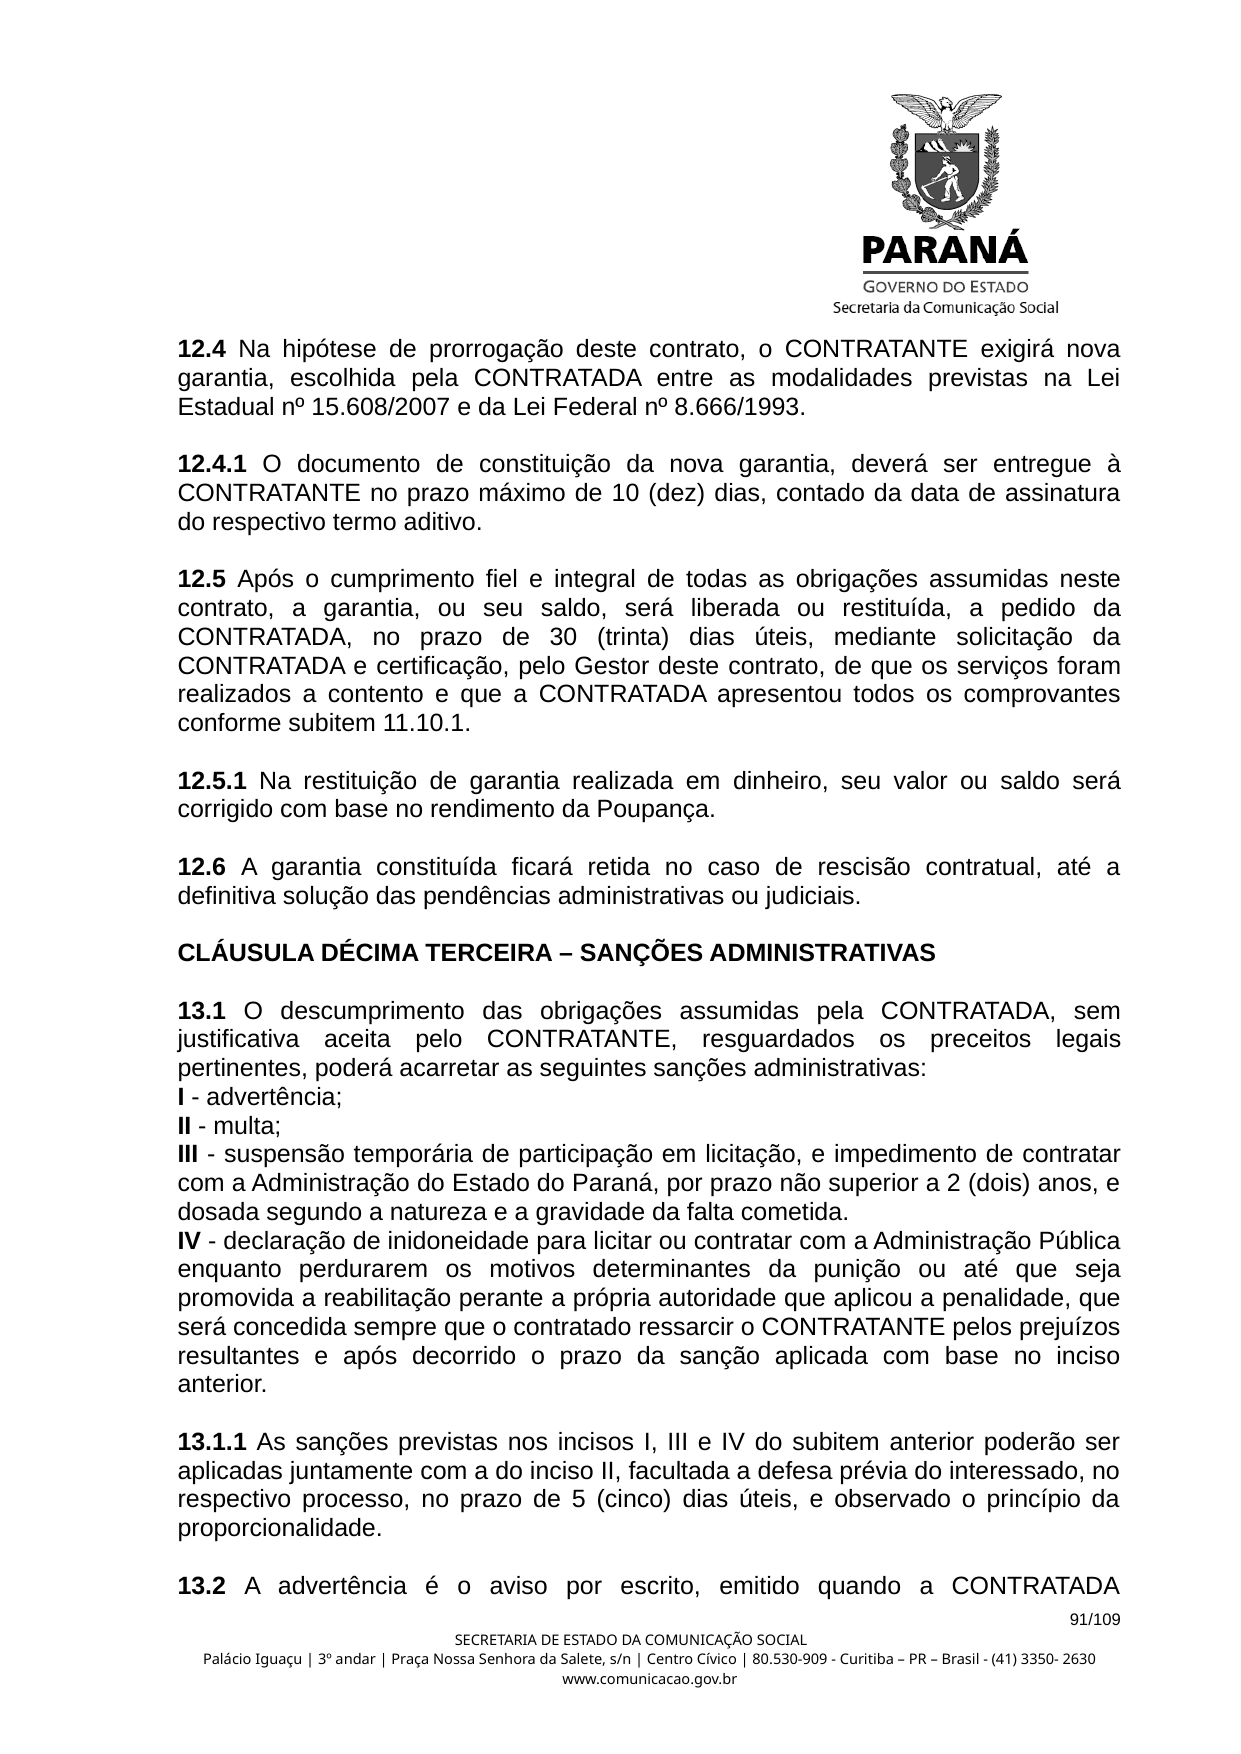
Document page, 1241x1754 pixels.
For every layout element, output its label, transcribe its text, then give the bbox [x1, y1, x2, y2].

text 12.4.1 O documento de constituição da nova garantia, deverá ser entregue à CONTRATANTE no prazo máximo de 10 (dez) dias, contado da data de assinatura do respectivo termo aditivo. [177, 449, 1122, 536]
text 12.6 A garantia constituída ficará retida no caso de rescisão contratual, até a definitiva solução das pendências administrativas ou judiciais. [177, 852, 1122, 909]
text 13.2 A advertência é o aviso por escrito, emitido quando a CONTRATADA [177, 1571, 1122, 1599]
text II - multa; [177, 1111, 1122, 1139]
text 12.5 Após o cumprimento fiel e integral de todas as obrigações assumidas neste contrato, a garantia, ou seu saldo, será liberada ou restituída, a pedido da CONTRATADA, no prazo de 30 (trinta) dias úteis, mediante solicitação da CONTRATADA e certificação, pelo Gestor deste contrato, de que os serviços foram realizados a contento e que a CONTRATADA apresentou todos os comprovantes conforme subitem 11.10.1. [177, 564, 1122, 737]
text III - suspensão temporária de participação em licitação, e impedimento de contratar com a Administração do Estado do Paraná, por prazo não superior a 2 (dois) anos, e dosada segundo a natureza e a gravidade da falta cometida. [177, 1139, 1122, 1226]
text IV - declaração de inidoneidade para licitar ou contratar com a Administração Pública enquanto perdurarem os motivos determinantes da punição ou até que seja promovida a reabilitação perante a própria autoridade que aplicou a penalidade, que será concedida sempre que o contratado ressarcir o CONTRATANTE pelos prejuízos resultantes e após decorrido o prazo da sanção aplicada com base no inciso anterior. [177, 1226, 1122, 1398]
text 12.4 Na hipótese de prorrogação deste contrato, o CONTRATANTE exigirá nova garantia, escolhida pela CONTRATADA entre as modalidades previstas na Lei Estadual nº 15.608/2007 e da Lei Federal nº 8.666/1993. [177, 334, 1122, 421]
text 13.1.1 As sanções previstas nos incisos I, III e IV do subitem anterior poderão ser aplicadas juntamente com a do inciso II, facultada a defesa prévia do interessado, no respectivo processo, no prazo de 5 (cinco) dias úteis, e observado o princípio da proporcionalidade. [177, 1427, 1122, 1542]
text 12.5.1 Na restituição de garantia realizada em dinheiro, seu valor ou saldo será corrigido com base no rendimento da Poupança. [177, 766, 1122, 823]
text 13.1 O descumprimento das obrigações assumidas pela CONTRATADA, sem justificativa aceita pelo CONTRATANTE, resguardados os preceitos legais pertinentes, poderá acarretar as seguintes sanções administrativas: [177, 996, 1122, 1082]
text CLÁUSULA DÉCIMA TERCEIRA – SANÇÕES ADMINISTRATIVAS [177, 938, 1122, 967]
text I - advertência; [177, 1082, 1122, 1111]
